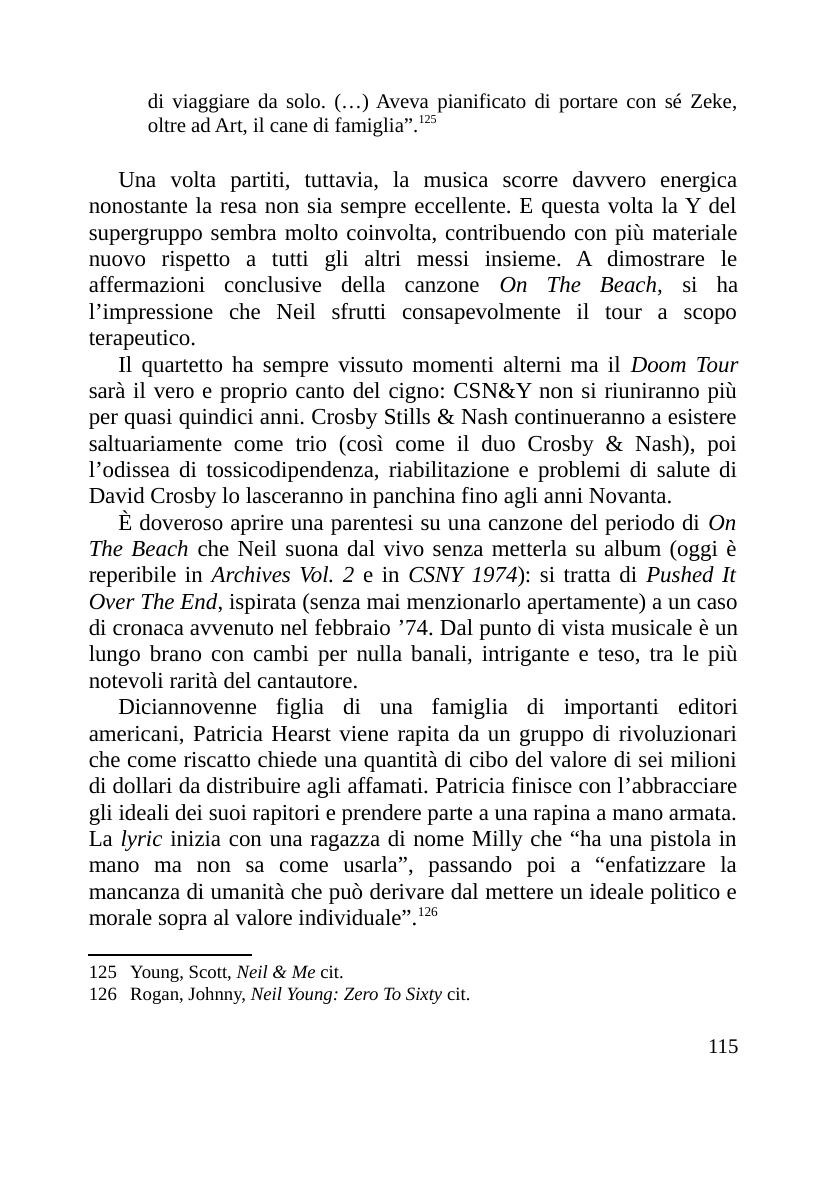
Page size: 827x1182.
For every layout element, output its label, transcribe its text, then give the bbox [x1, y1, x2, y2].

text Il quartetto ha sempre vissuto momenti alterni ma il Doom Tour sarà il vero e proprio canto del cigno: CSN&Y non si riuniranno più per quasi quindici anni. Crosby Stills & Nash continueranno a esistere saltuariamente come trio (così come il duo Crosby & Nash), poi l’odissea di tossicodipendenza, riabilitazione e problemi di salute di David Crosby lo lasceranno in panchina fino agli anni Novanta. [88, 351, 738, 509]
text Diciannovenne figlia di una famiglia di importanti editori americani, Patricia Hearst viene rapita da un gruppo di rivoluzionari che come riscatto chiede una quantità di cibo del valore di sei milioni di dollari da distribuire agli affamati. Patricia finisce con l’abbracciare gli ideali dei suoi rapitori e prendere parte a una rapina a mano armata. La lyric inizia con una ragazza di nome Milly che “ha una pistola in mano ma non sa come usarla”, passando poi a “enfatizzare la mancanza di umanità che può derivare dal mettere un ideale politico e morale sopra al valore individuale”. [88, 693, 738, 930]
text È doveroso aprire una parentesi su una canzone del periodo di On The Beach che Neil suona dal vivo senza metterla su album (oggi è reperibile in Archives Vol. 2 e in CSNY 1974): si tratta di Pushed It Over The End, ispirata (senza mai menzionarlo apertamente) a un caso di cronaca avvenuto nel febbraio ’74. Dal punto di vista musicale è un lungo brano con cambi per nulla banali, intrigante e teso, tra le più notevoli rarità del cantautore. [88, 509, 738, 693]
text di viaggiare da solo. (…) Aveva pianificato di portare con sé Zeke, oltre ad Art, il cane di famiglia”. [148, 88, 738, 137]
text Young, Scott, Neil & Me cit. [88, 961, 738, 982]
text Una volta partiti, tuttavia, la musica scorre davvero energica nonostante la resa non sia sempre eccellente. E questa volta la Y del supergruppo sembra molto coinvolta, contribuendo con più materiale nuovo rispetto a tutti gli altri messi insieme. A dimostrare le affermazioni conclusive della canzone On The Beach, si ha l’impressione che Neil sfrutti consapevolmente il tour a scopo terapeutico. [88, 166, 738, 351]
text Rogan, Johnny, Neil Young: Zero To Sixty cit. [88, 982, 738, 1004]
